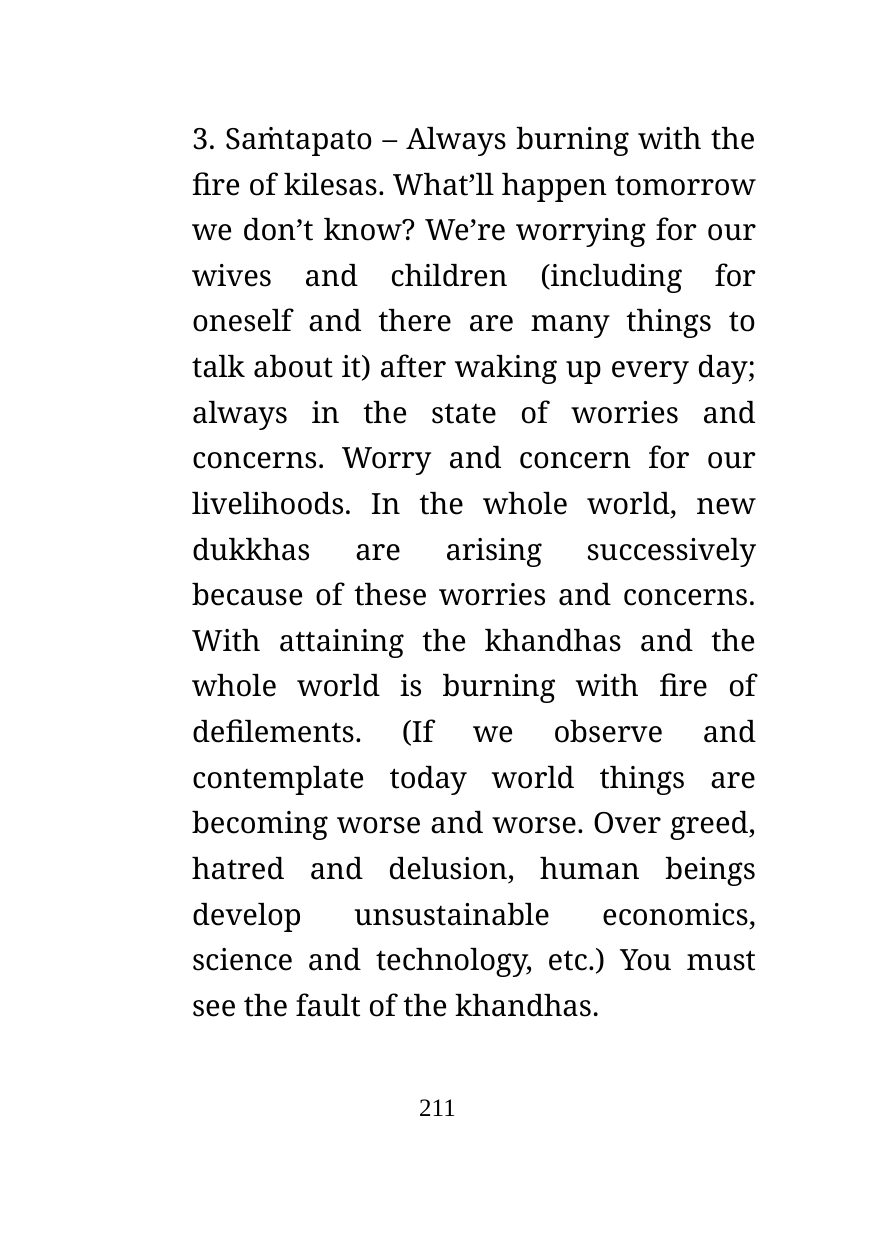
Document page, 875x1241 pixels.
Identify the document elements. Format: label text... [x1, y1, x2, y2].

list Saṁtapato – Always burning with the fire of kilesas. What’ll happen tomorrow we don’t know? We’re worrying for our wives and children (including for oneself and there are many things to talk about it) after waking up every day; always in the state of worries and concerns. Worry and concern for our livelihoods. In the whole world, new dukkhas are arising successively because of these worries and concerns. With attaining the khandhas and the whole world is burning with fire of defilements. (If we observe and contemplate today world things are becoming worse and worse. Over greed, hatred and delusion, human beings develop unsustainable economics, science and technology, etc.) You must see the fault of the khandhas. [118, 118, 756, 1025]
